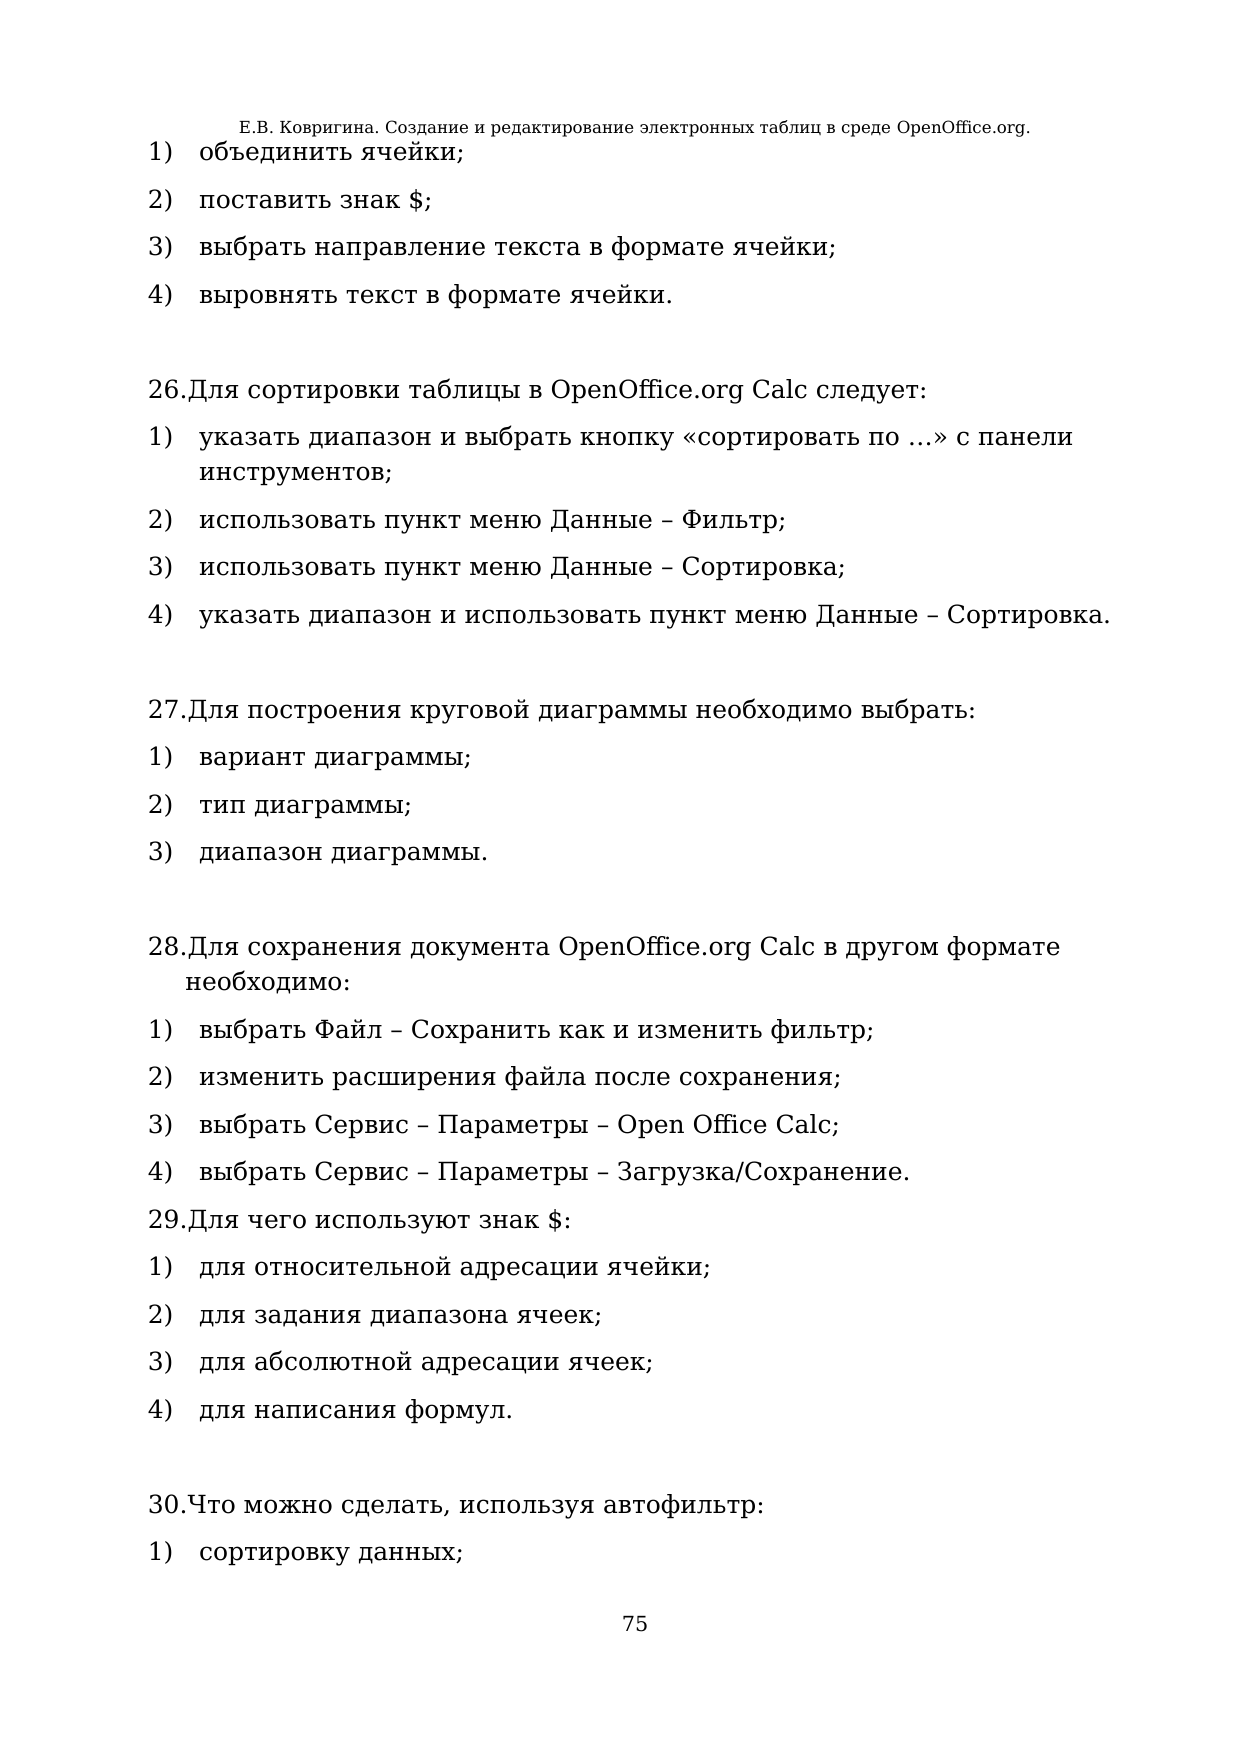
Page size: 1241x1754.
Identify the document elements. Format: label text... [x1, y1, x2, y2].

list выровнять текст в формате ячейки. [148, 280, 1122, 309]
list для относительной адресации ячейки; [148, 1252, 1122, 1282]
list Что можно сделать, используя автофильтр: [148, 1490, 1122, 1519]
list поставить знак $; [148, 185, 1122, 214]
list выбрать направление текста в формате ячейки; [148, 232, 1122, 262]
list вариант диаграммы; [148, 742, 1122, 772]
list диапазон диаграммы. [148, 837, 1122, 867]
list Для сортировки таблицы в OpenOffice.org Calc следует: [148, 375, 1122, 404]
list сортировку данных; [148, 1537, 1122, 1567]
list объединить ячейки; [148, 137, 1122, 167]
list выбрать Файл – Сохранить как и изменить фильтр; [148, 1015, 1122, 1044]
list выбрать Сервис – Параметры – Загрузка/Сохранение. [148, 1157, 1122, 1187]
list для написания формул. [148, 1395, 1122, 1424]
list указать диапазон и использовать пункт меню Данные – Сортировка. [148, 600, 1122, 629]
list Для чего используют знак $: [148, 1205, 1122, 1234]
list указать диапазон и выбрать кнопку «сортировать по …» с панели инструментов; [148, 422, 1122, 487]
list Для сохранения документа OpenOffice.org Calc в другом формате необходимо: [148, 932, 1122, 997]
list для абсолютной адресации ячеек; [148, 1347, 1122, 1377]
list использовать пункт меню Данные – Фильтр; [148, 505, 1122, 534]
list для задания диапазона ячеек; [148, 1300, 1122, 1329]
list Для построения круговой диаграммы необходимо выбрать: [148, 695, 1122, 724]
list выбрать Сервис – Параметры – Open Office Calc; [148, 1110, 1122, 1139]
list изменить расширения файла после сохранения; [148, 1062, 1122, 1092]
list тип диаграммы; [148, 790, 1122, 819]
list использовать пункт меню Данные – Сортировка; [148, 552, 1122, 582]
